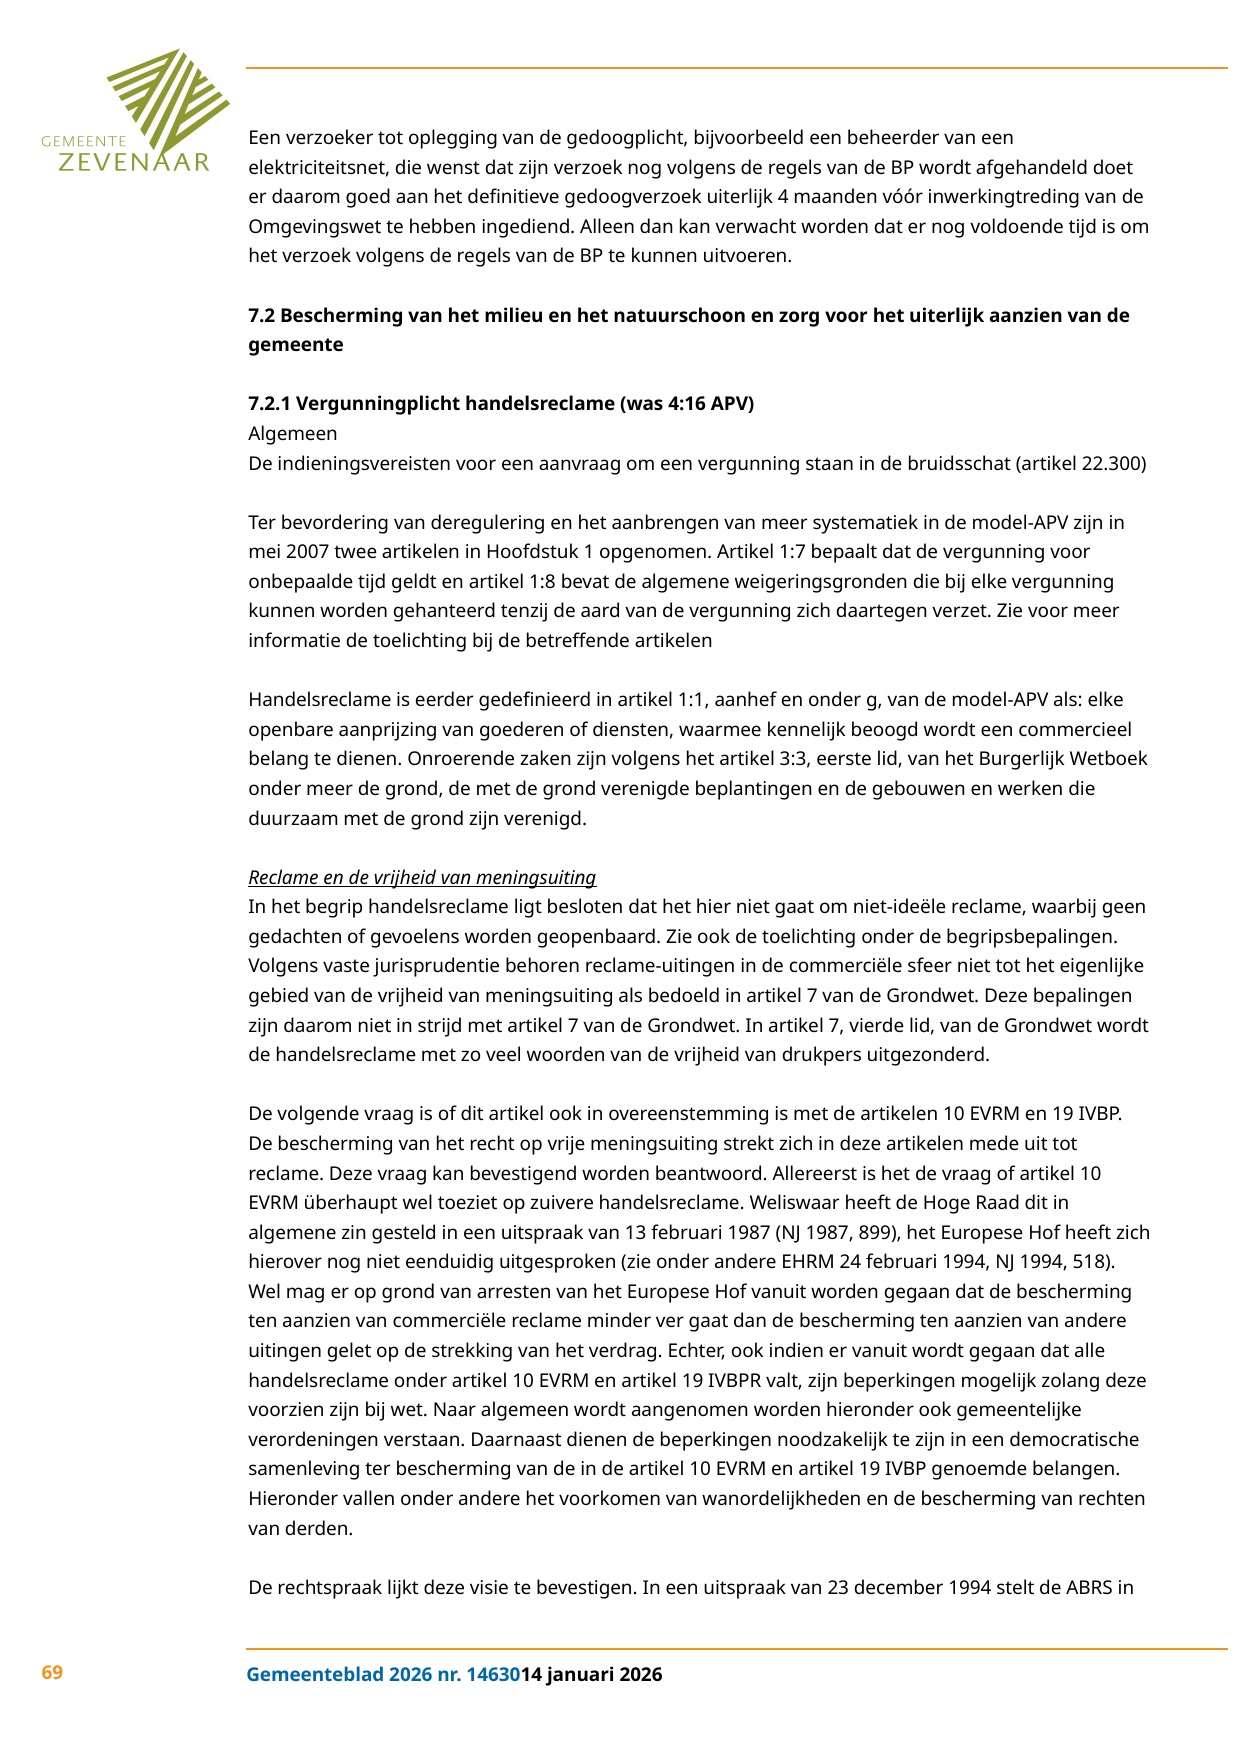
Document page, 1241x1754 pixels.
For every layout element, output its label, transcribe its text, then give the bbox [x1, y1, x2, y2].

picture [41, 47, 231, 172]
text Ter bevordering van deregulering en het aanbrengen van meer systematiek in de model-APV zijn in mei 2007 twee artikelen in Hoofdstuk 1 opgenomen. Artikel 1:7 bepaalt dat de vergunning voor onbepaalde tijd geldt en artikel 1:8 bevat de algemene weigeringsgronden die bij elke vergunning kunnen worden gehanteerd tenzij de aard van de vergunning zich daartegen verzet. Zie voor meer informatie de toelichting bij de betreffende artikelen [248, 509, 1152, 653]
text Reclame en de vrijheid van meningsuiting [248, 864, 1152, 890]
text De indieningsvereisten voor een aanvraag om een vergunning staan in de bruidsschat (artikel 22.300) [248, 450, 1152, 476]
text Een verzoeker tot oplegging van de gedoogplicht, bijvoorbeeld een beheerder van een elektriciteitsnet, die wenst dat zijn verzoek nog volgens de regels van de BP wordt afgehandeld doet er daarom goed aan het definitieve gedoogverzoek uiterlijk 4 maanden vóór inwerkingtreding van de Omgevingswet te hebben ingediend. Alleen dan kan verwacht worden dat er nog voldoende tijd is om het verzoek volgens de regels van de BP te kunnen uitvoeren. [248, 124, 1152, 268]
text 7.2 Bescherming van het milieu en het natuurschoon en zorg voor het uiterlijk aanzien van de gemeente [248, 302, 1152, 357]
text De rechtspraak lijkt deze visie te bevestigen. In een uitspraak van 23 december 1994 stelt de ABRS in [248, 1574, 1152, 1600]
text In het begrip handelsreclame ligt besloten dat het hier niet gaat om niet-ideële reclame, waarbij geen gedachten of gevoelens worden geopenbaard. Zie ook de toelichting onder de begripsbepalingen. Volgens vaste jurisprudentie behoren reclame-uitingen in de commerciële sfeer niet tot het eigenlijke gebied van de vrijheid van meningsuiting als bedoeld in artikel 7 van de Grondwet. Deze bepalingen zijn daarom niet in strijd met artikel 7 van de Grondwet. In artikel 7, vierde lid, van de Grondwet wordt de handelsreclame met zo veel woorden van de vrijheid van drukpers uitgezonderd. [248, 893, 1152, 1067]
text Algemeen [248, 420, 1152, 446]
text De volgende vraag is of dit artikel ook in overeenstemming is met de artikelen 10 EVRM en 19 IVBP. De bescherming van het recht op vrije meningsuiting strekt zich in deze artikelen mede uit tot reclame. Deze vraag kan bevestigend worden beantwoord. Allereerst is het de vraag of artikel 10 EVRM überhaupt wel toeziet op zuivere handelsreclame. Weliswaar heeft de Hoge Raad dit in algemene zin gesteld in een uitspraak van 13 februari 1987 (NJ 1987, 899), het Europese Hof heeft zich hierover nog niet eenduidig uitgesproken (zie onder andere EHRM 24 februari 1994, NJ 1994, 518). Wel mag er op grond van arresten van het Europese Hof vanuit worden gegaan dat de bescherming ten aanzien van commerciële reclame minder ver gaat dan de bescherming ten aanzien van andere uitingen gelet op de strekking van het verdrag. Echter, ook indien er vanuit wordt gegaan dat alle handelsreclame onder artikel 10 EVRM en artikel 19 IVBPR valt, zijn beperkingen mogelijk zolang deze voorzien zijn bij wet. Naar algemeen wordt aangenomen worden hieronder ook gemeentelijke verordeningen verstaan. Daarnaast dienen de beperkingen noodzakelijk te zijn in een democratische samenleving ter bescherming van de in de artikel 10 EVRM en artikel 19 IVBP genoemde belangen. Hieronder vallen onder andere het voorkomen van wanordelijkheden en de bescherming van rechten van derden. [248, 1101, 1152, 1541]
text 7.2.1 Vergunningplicht handelsreclame (was 4:16 APV) [248, 391, 1152, 416]
text Handelsreclame is eerder gedefinieerd in artikel 1:1, aanhef en onder g, van de model-APV als: elke openbare aanprijzing van goederen of diensten, waarmee kennelijk beoogd wordt een commercieel belang te dienen. Onroerende zaken zijn volgens het artikel 3:3, eerste lid, van het Burgerlijk Wetboek onder meer de grond, de met de grond verenigde beplantingen en de gebouwen en werken die duurzaam met de grond zijn verenigd. [248, 686, 1152, 831]
